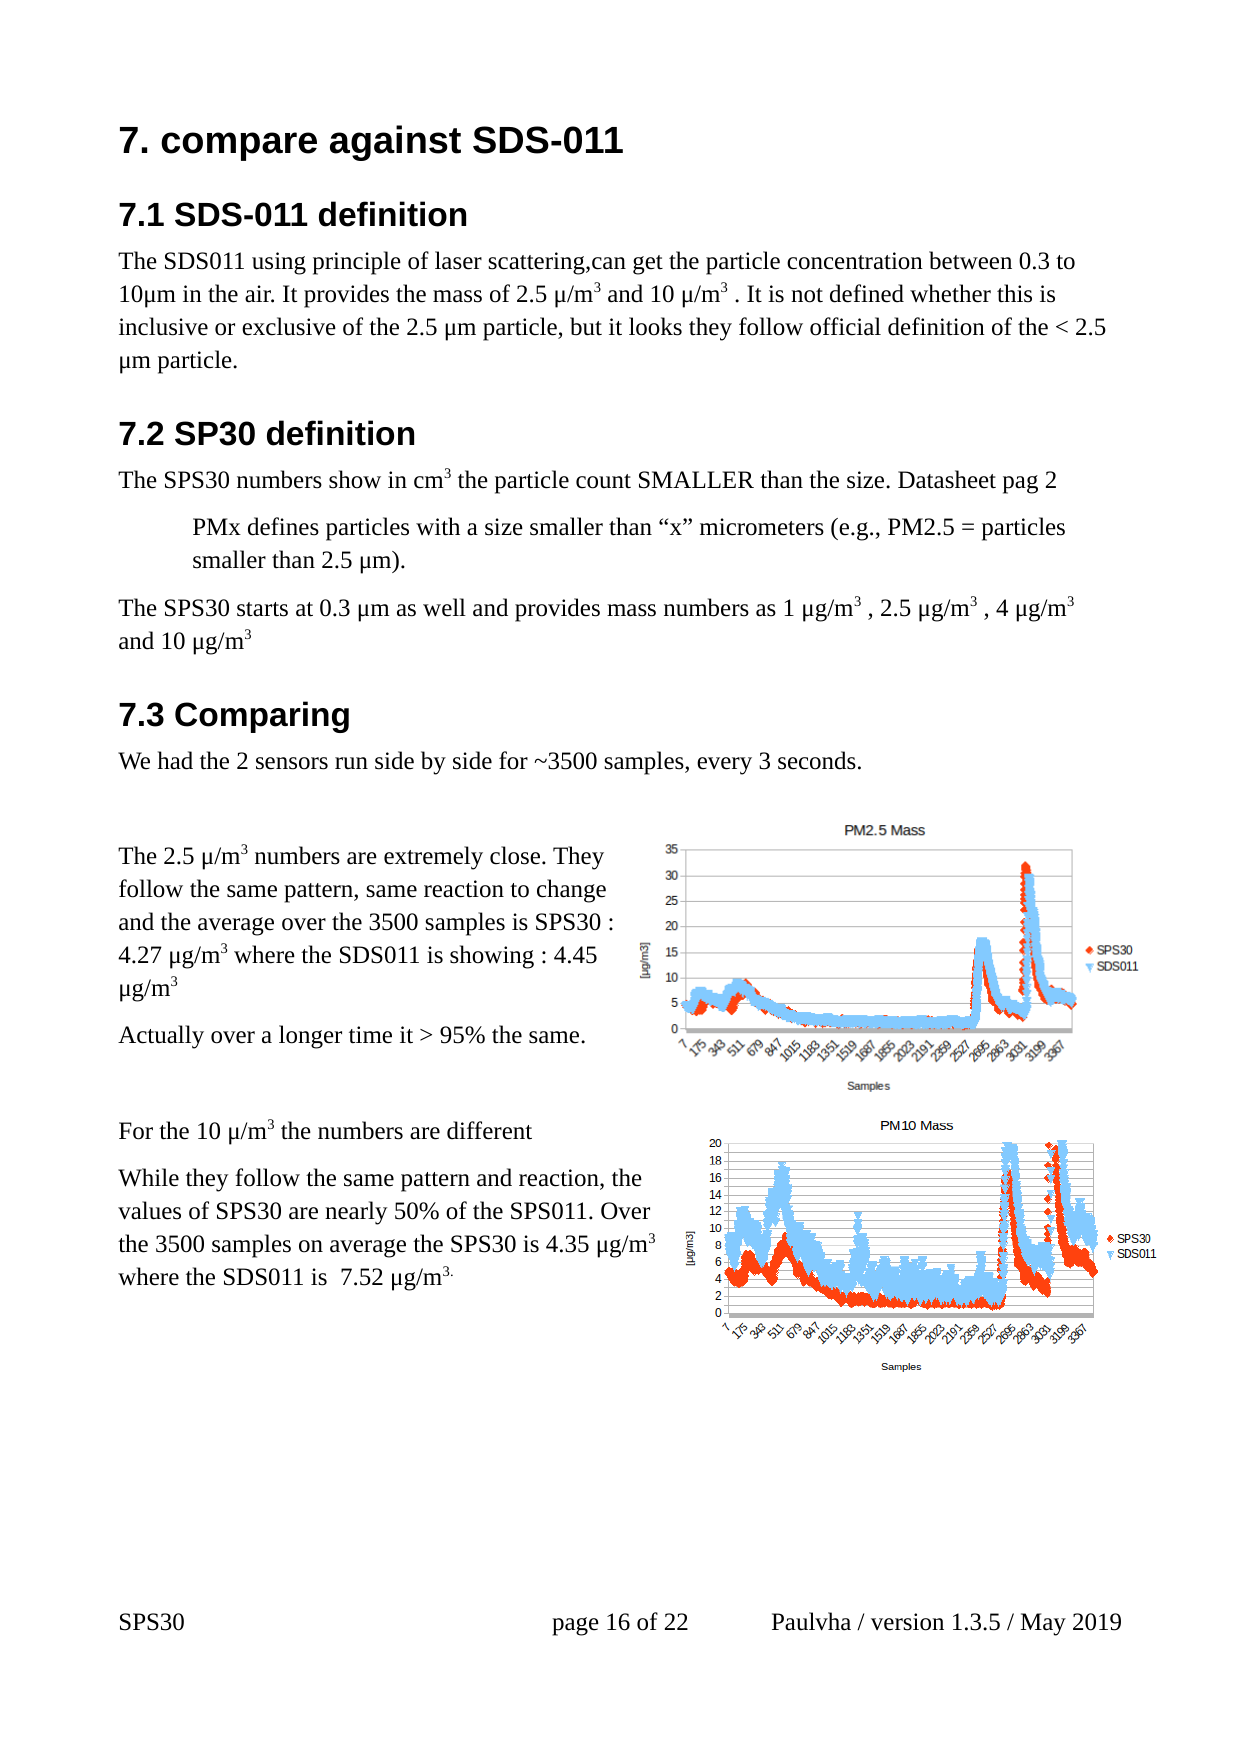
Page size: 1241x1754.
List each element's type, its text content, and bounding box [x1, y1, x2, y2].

text Actually over a longer time it > 95% the same. [118, 1021, 621, 1049]
text We had the 2 sensors run side by side for ~3500 samples, every 3 seconds. [118, 746, 1122, 774]
text The SDS011 using principle of laser scattering,can get the particle concentration between 0.3 to 10μm in the air. It provides the mass of 2.5 μ/m3 and 10 μ/m3 . It is not defined whether this is inclusive or exclusive of the 2.5 μm particle, but it looks they follow official definition of the < 2.5 μm particle. [118, 246, 1122, 374]
text While they follow the same pattern and reaction, the values of SPS30 are nearly 50% of the SPS011. Over the 3500 samples on average the SPS30 is 4.35 μg/m3 where the SDS011 is 7.52 μg/m3. [118, 1163, 667, 1291]
text PMx defines particles with a size smaller than “x” micrometers (e.g., PM2.5 = particles smaller than 2.5 μm). [192, 512, 1122, 574]
text For the 10 μ/m3 the numbers are different [118, 1116, 667, 1144]
text The SPS30 starts at 0.3 μm as well and provides mass numbers as 1 μg/m3 , 2.5 μg/m3 , 4 μg/m3 and 10 μg/m3 [118, 593, 1122, 655]
subtitle 7.1 SDS-011 definition [118, 195, 1122, 234]
subtitle 7.3 Comparing [118, 694, 1122, 733]
subtitle 7. compare against SDS-011 [118, 118, 1122, 162]
subtitle 7.2 SP30 definition [118, 414, 1122, 452]
picture [621, 807, 1166, 1389]
text The SPS30 numbers show in cm3 the particle count SMALLER than the size. Datasheet pag 2 [118, 465, 1122, 494]
text The 2.5 μ/m3 numbers are extremely close. They follow the same pattern, same reaction to change and the average over the 3500 samples is SPS30 : 4.27 μg/m3 where the SDS011 is showing : 4.45 μg/m3 [118, 841, 621, 1002]
